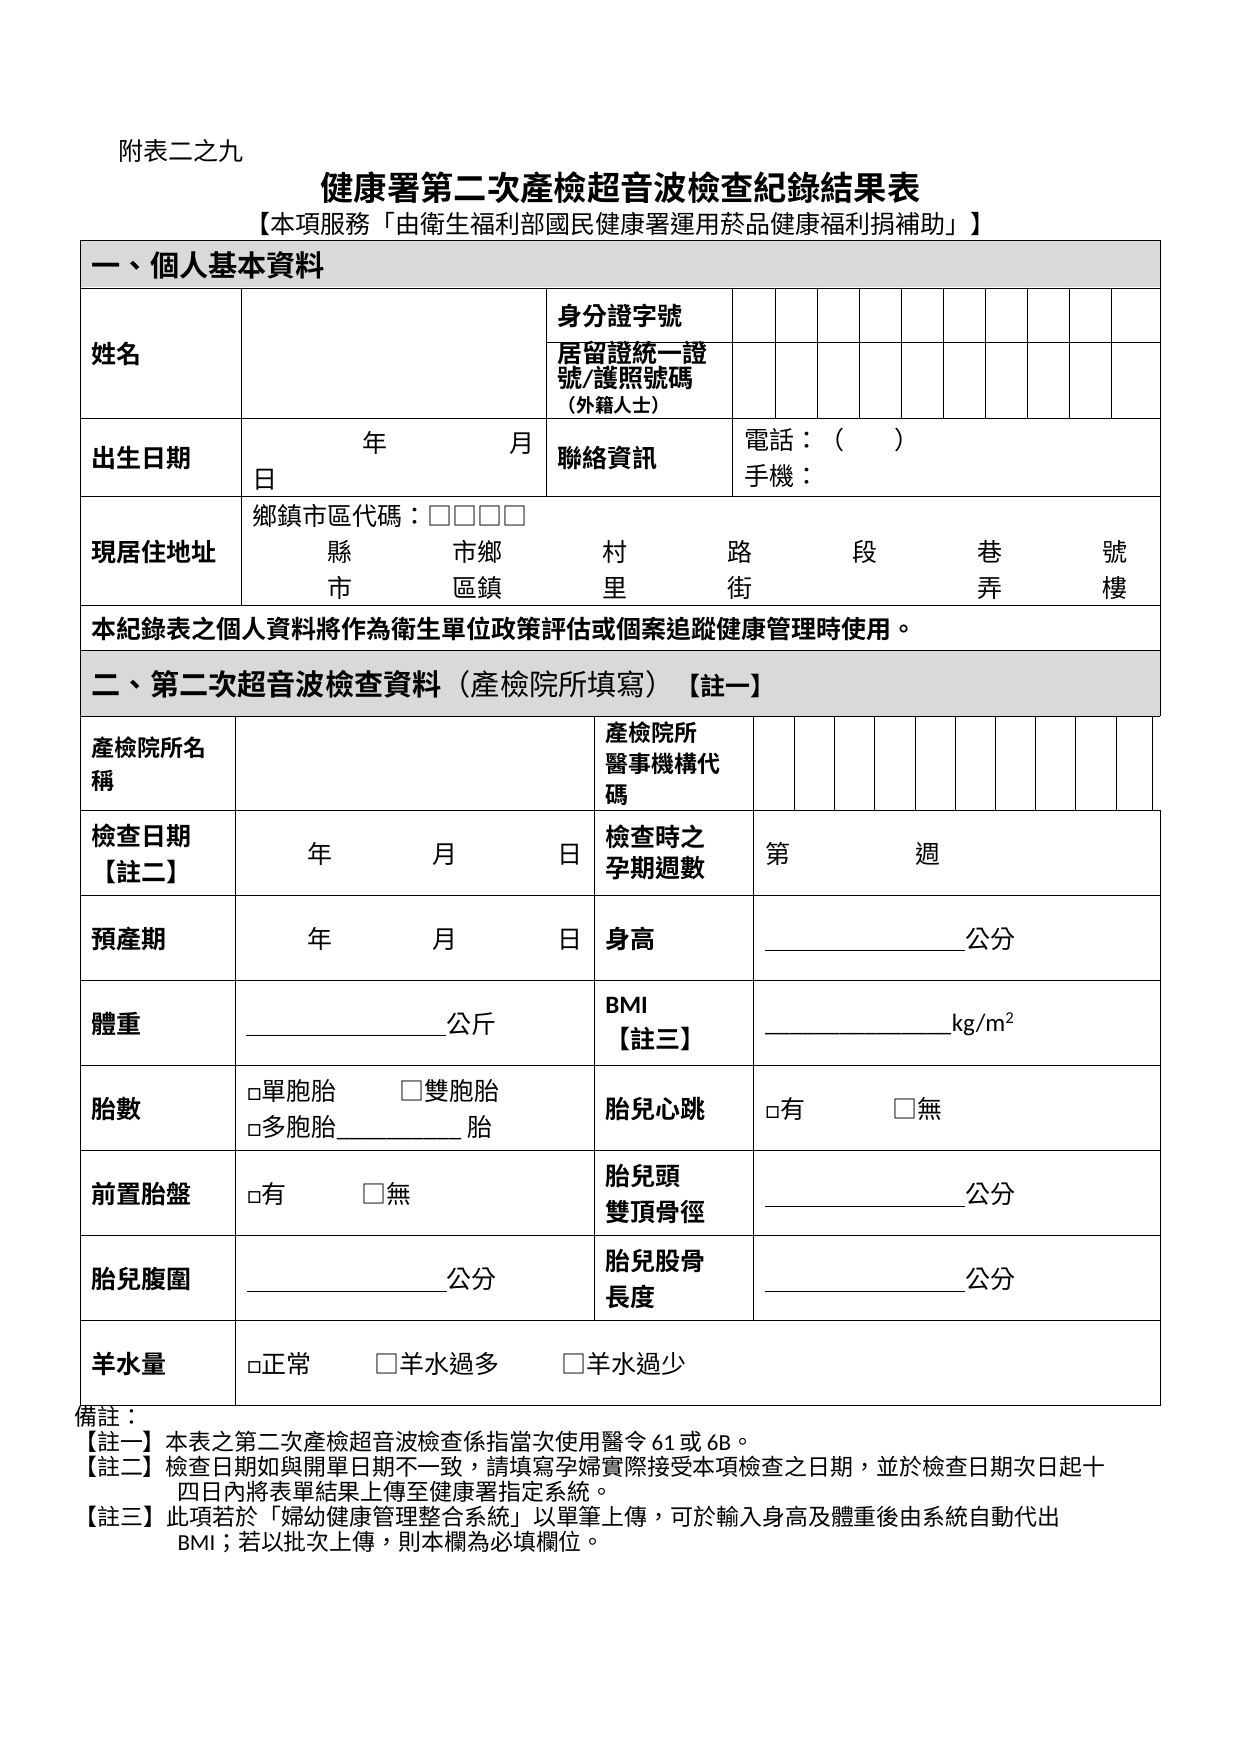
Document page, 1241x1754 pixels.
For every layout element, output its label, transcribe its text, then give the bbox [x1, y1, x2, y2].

table_cell [944, 289, 985, 342]
table_cell 電話：（ ） 手機： [733, 419, 1160, 496]
table_cell 身高 [595, 896, 753, 980]
table_cell BMI 【註三】 [595, 981, 753, 1065]
text 備註： [74, 1405, 1122, 1430]
text 【註三】此項若於「婦幼健康管理整合系統」以單筆上傳，可於輸入身高及體重後由系統自動代出BMI；若以批次上傳，則本欄為必填欄位。 [74, 1505, 1122, 1555]
table_cell [1070, 289, 1111, 342]
table_cell [754, 717, 794, 810]
table_cell 年 月 日 [242, 419, 546, 496]
table_cell □單胞胎 □雙胞胎 □多胞胎__________ 胎 [236, 1066, 594, 1150]
table_cell [835, 717, 874, 810]
table_cell 年 月 日 [236, 811, 594, 895]
table_cell □有 □無 [236, 1151, 594, 1235]
table_cell [795, 717, 834, 810]
table_cell 居留證統一證號/護照號碼（外籍人士） [547, 343, 732, 418]
table_cell 胎兒腹圍 [81, 1236, 235, 1320]
table_cell [242, 289, 546, 418]
table_cell □正常 □羊水過多 □羊水過少 [236, 1321, 1160, 1405]
table_cell [860, 289, 901, 342]
table_cell [996, 717, 1035, 810]
table_cell [776, 343, 817, 418]
table_cell [776, 289, 817, 342]
table_cell 羊水量 [81, 1321, 235, 1405]
text 【註二】檢查日期如與開單日期不一致，請填寫孕婦實際接受本項檢查之日期，並於檢查日期次日起十四日內將表單結果上傳至健康署指定系統。 [74, 1455, 1122, 1505]
table_cell [986, 289, 1027, 342]
table_cell 聯絡資訊 [547, 419, 732, 496]
table_cell [1153, 717, 1160, 810]
table_cell ＿＿＿＿＿＿＿＿公斤 [236, 981, 594, 1065]
table_cell 產檢院所名稱 [81, 717, 235, 810]
table_cell [1117, 717, 1152, 810]
table_cell [733, 289, 775, 342]
table_cell [733, 343, 775, 418]
table_cell [902, 343, 943, 418]
text 健康署第二次產檢超音波檢查紀錄結果表 [118, 167, 1122, 209]
table_cell 檢查日期 【註二】 [81, 811, 235, 895]
table_cell 出生日期 [81, 419, 241, 496]
table_cell [1076, 717, 1116, 810]
table_cell _______________kg/m2 [754, 981, 1160, 1065]
table_cell [1070, 343, 1111, 418]
table_cell 產檢院所 醫事機構代碼 [595, 717, 753, 810]
table_cell 前置胎盤 [81, 1151, 235, 1235]
table_cell [875, 717, 915, 810]
table_cell 胎兒頭 雙頂骨徑 [595, 1151, 753, 1235]
table_cell [944, 343, 985, 418]
table_cell ＿＿＿＿＿＿＿＿公分 [754, 896, 1160, 980]
table_cell 檢查時之 孕期週數 [595, 811, 753, 895]
table_cell 預產期 [81, 896, 235, 980]
table_cell 姓名 [81, 289, 241, 418]
table_cell 公分 [236, 1236, 594, 1320]
table_cell [236, 717, 594, 810]
table_cell [986, 343, 1027, 418]
table_cell [1028, 343, 1069, 418]
table_cell [1112, 343, 1160, 418]
table_cell [1036, 717, 1075, 810]
table_cell 身分證字號 [547, 289, 732, 342]
table_cell [860, 343, 901, 418]
table_cell 體重 [81, 981, 235, 1065]
text 附表二之九 [118, 131, 1122, 167]
text 【本項服務「由衛生福利部國民健康署運用菸品健康福利捐補助」】 [118, 209, 1122, 240]
text 【註一】本表之第二次產檢超音波檢查係指當次使用醫令61或6B。 [74, 1430, 1122, 1455]
table_cell 二、第二次超音波檢查資料（產檢院所填寫）【註一】 [81, 651, 1160, 716]
table_cell 現居住地址 [81, 497, 241, 605]
table_cell [818, 289, 859, 342]
table_cell 第 週 [754, 811, 1160, 895]
table_cell 公分 [754, 1236, 1160, 1320]
table_cell 胎兒股骨 長度 [595, 1236, 753, 1320]
table_cell 胎數 [81, 1066, 235, 1150]
table_cell [916, 717, 955, 810]
table_cell 胎兒心跳 [595, 1066, 753, 1150]
table_cell 鄉鎮市區代碼：□□□□ 縣 市鄉 村 路 段 巷 號 市 區鎮 里 街 弄 樓 [242, 497, 1160, 605]
table_cell [818, 343, 859, 418]
table_cell 年 月 日 [236, 896, 594, 980]
table_cell [1028, 289, 1069, 342]
table_header 一、個人基本資料 [81, 241, 1160, 287]
table_cell □有 □無 [754, 1066, 1160, 1150]
table_cell [1112, 289, 1160, 342]
table_cell [902, 289, 943, 342]
table_cell 本紀錄表之個人資料將作為衛生單位政策評估或個案追蹤健康管理時使用。 [81, 606, 1160, 649]
table_cell [956, 717, 995, 810]
table_cell 公分 [754, 1151, 1160, 1235]
